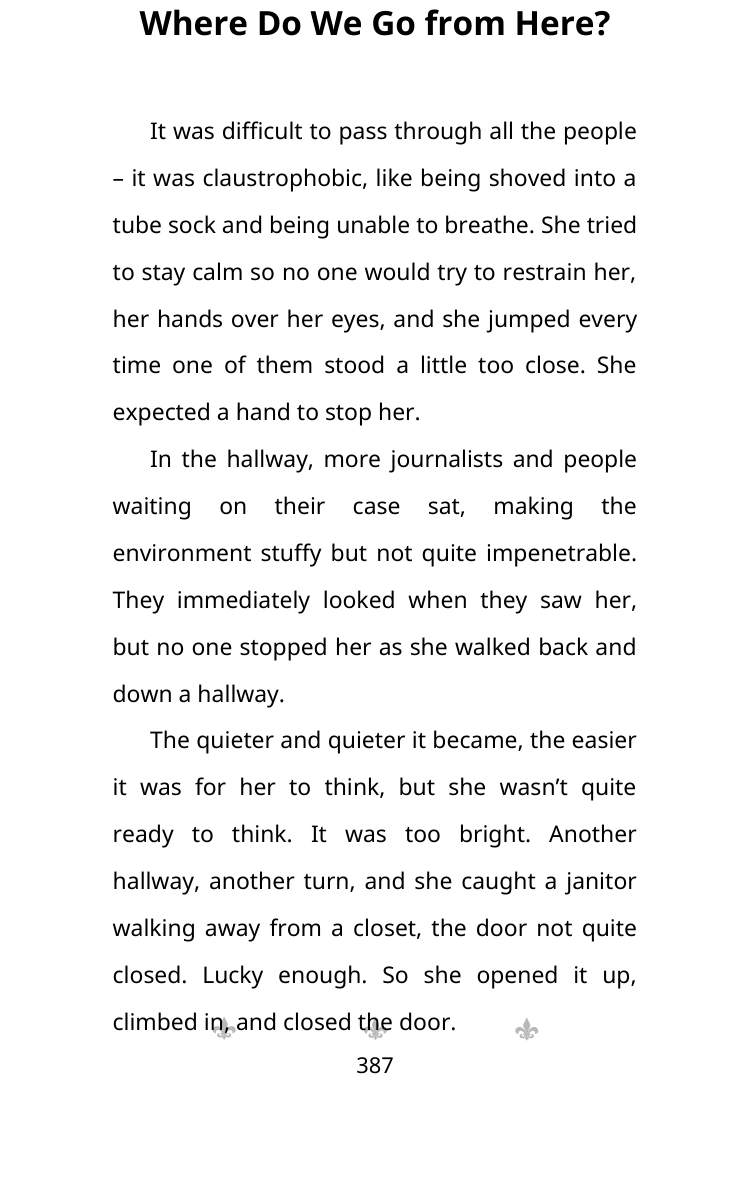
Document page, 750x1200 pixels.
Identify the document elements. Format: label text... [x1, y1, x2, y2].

subtitle Where Do We Go from Here? [112, 0, 637, 45]
text In the hallway, more journalists and people waiting on their case sat, making the environment stuffy but not quite impenetrable. They immediately looked when they saw her, but no one stopped her as she walked back and down a hallway. [112, 443, 637, 709]
text It was difficult to pass through all the people – it was claustrophobic, like being shoved into a tube sock and being unable to breathe. She tried to stay calm so no one would try to restrain her, her hands over her eyes, and she jumped every time one of them stood a little too close. She expected a hand to stop her. [112, 115, 637, 427]
text The quieter and quieter it became, the easier it was for her to think, but she wasn’t quite ready to think. It was too bright. Another hallway, another turn, and she caught a janitor walking away from a closet, the door not quite closed. Lucky enough. So she opened it up, climbed in, and closed the door. [112, 724, 637, 1037]
